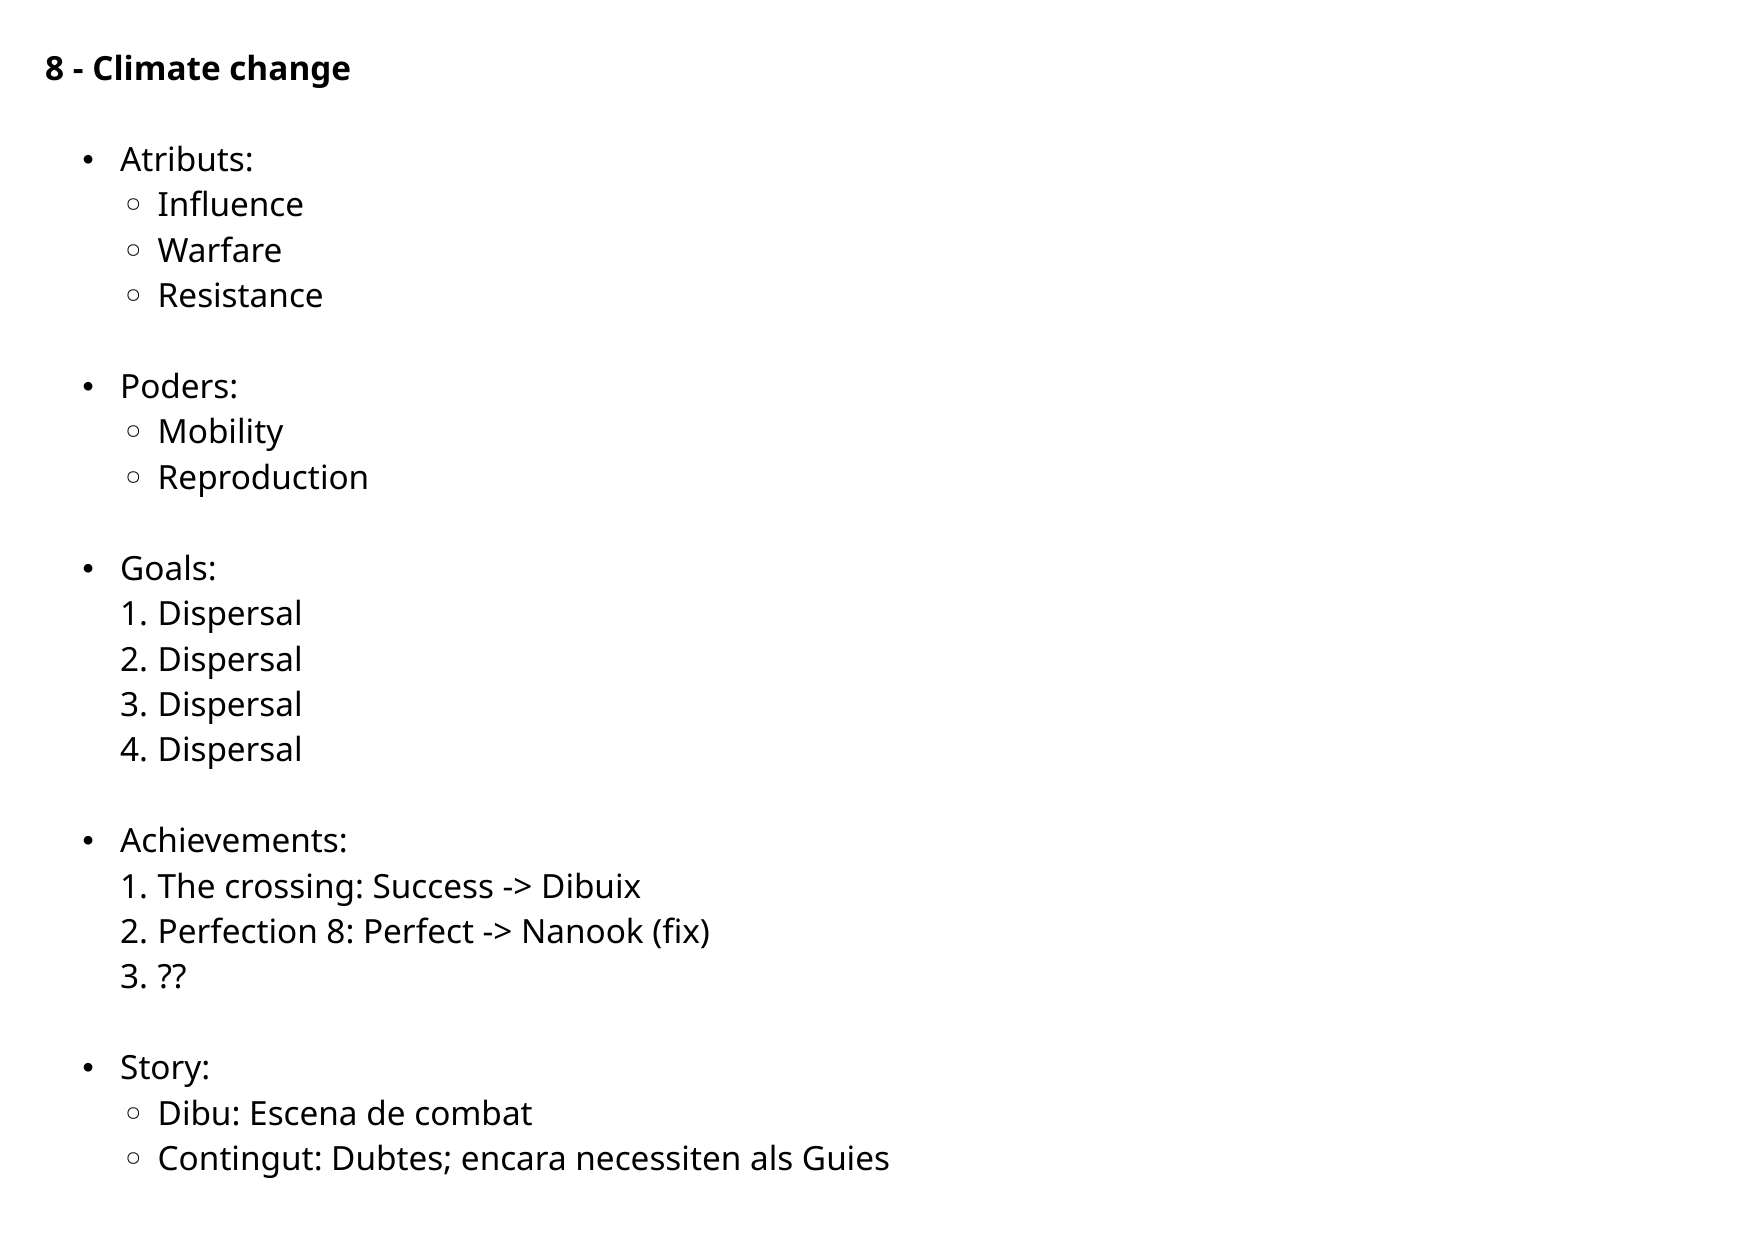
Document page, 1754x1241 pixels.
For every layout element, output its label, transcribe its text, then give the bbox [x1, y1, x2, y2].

list Dispersal [120, 681, 1709, 726]
list Poders: [82, 363, 1709, 408]
list Achievements: [82, 817, 1709, 862]
list Perfection 8: Perfect -> Nanook (fix) [120, 908, 1709, 953]
list Atributs: [82, 136, 1709, 181]
list Reproduction [120, 454, 1709, 499]
list Resistance [120, 272, 1709, 317]
text 8 - Climate change [45, 45, 1709, 90]
list Influence [120, 181, 1709, 227]
list Mobility [120, 408, 1709, 454]
list Goals: [82, 544, 1709, 590]
list Dispersal [120, 726, 1709, 772]
list ?? [120, 953, 1709, 999]
list Dibu: Escena de combat [120, 1089, 1709, 1135]
list Warfare [120, 227, 1709, 272]
list The crossing: Success -> Dibuix [120, 862, 1709, 908]
list Dispersal [120, 590, 1709, 635]
list Story: [82, 1044, 1709, 1089]
list Contingut: Dubtes; encara necessiten als Guies [120, 1135, 1709, 1180]
list Dispersal [120, 635, 1709, 681]
